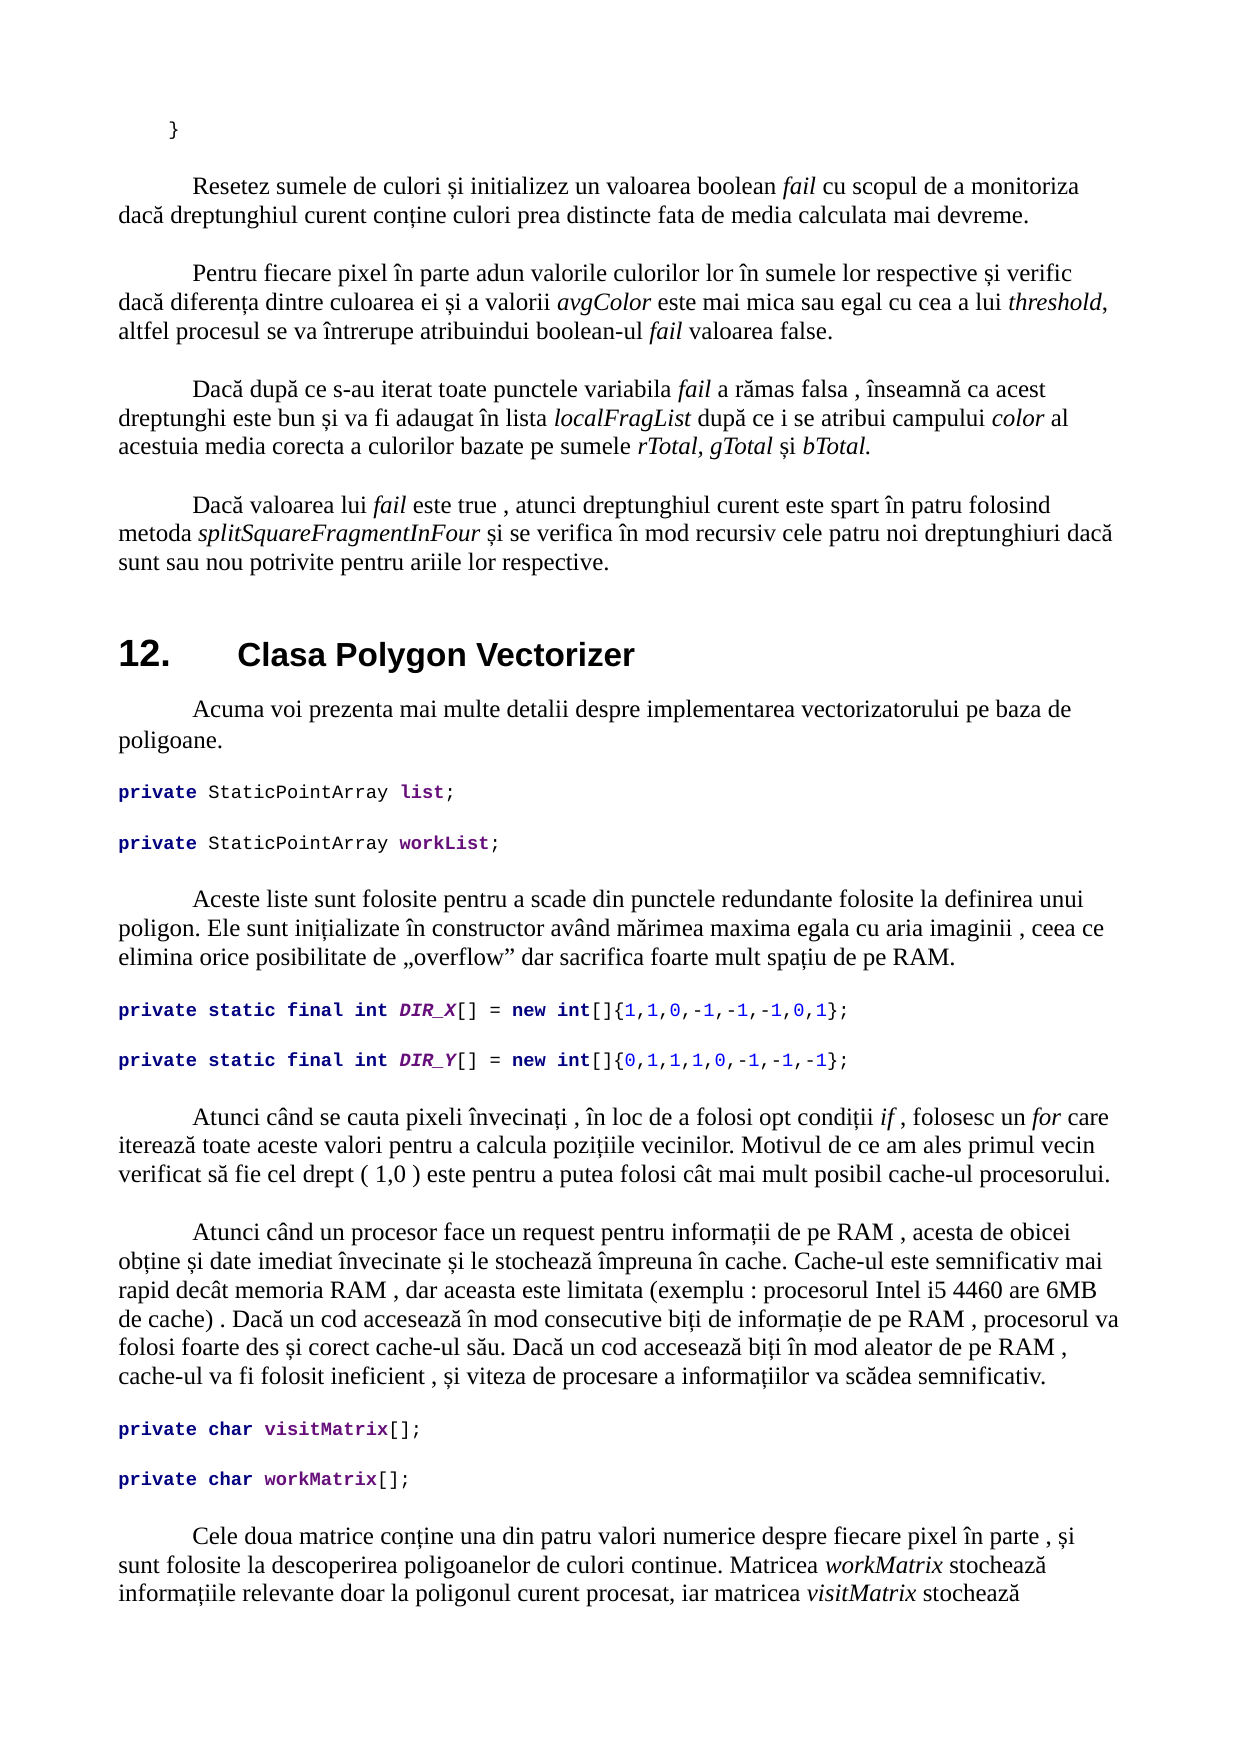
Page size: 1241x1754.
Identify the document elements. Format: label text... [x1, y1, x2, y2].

text private char visitMatrix[]; [118, 1419, 1122, 1441]
text private StaticPointArray list; [118, 783, 1122, 804]
text Atunci când un procesor face un request pentru informații de pe RAM , acesta de obicei obține și date imediat învecinate și le stochează împreuna în cache. Cache-ul este semnificativ mai rapid decât memoria RAM , dar aceasta este limitata (exemplu : procesorul Intel i5 4460 are 6MB de cache) . Dacă un cod accesează în mod consecutive biți de informație de pe RAM , procesorul va folosi foarte des și corect cache-ul său. Dacă un cod accesează biți în mod aleator de pe RAM , cache-ul va fi folosit ineficient , și viteza de procesare a informațiilor va scădea semnificativ. [118, 1217, 1122, 1390]
text private StaticPointArray workList; [118, 834, 1122, 855]
text Dacă valoarea lui fail este true , atunci dreptunghiul curent este spart în patru folosind metoda splitSquareFragmentInFour și se verifica în mod recursiv cele patru noi dreptunghiuri dacă sunt sau nou potrivite pentru ariile lor respective. [118, 490, 1122, 576]
text private char workMatrix[]; [118, 1470, 1122, 1491]
text Cele doua matrice conține una din patru valori numerice despre fiecare pixel în parte , și sunt folosite la descoperirea poligoanelor de culori continue. Matricea workMatrix stochează informațiile relevante doar la poligonul curent procesat, iar matricea visitMatrix stochează [118, 1521, 1122, 1607]
text Pentru fiecare pixel în parte adun valorile culorilor lor în sumele lor respective și verific dacă diferența dintre culoarea ei și a valorii avgColor este mai mica sau egal cu cea a lui threshold, altfel procesul se va întrerupe atribuindui boolean-ul fail valoarea false. [118, 258, 1122, 344]
text } [118, 118, 1122, 142]
text Aceste liste sunt folosite pentru a scade din punctele redundante folosite la definirea unui poligon. Ele sunt inițializate în constructor având mărimea maxima egala cu aria imaginii , ceea ce elimina orice posibilitate de „overflow” dar sacrifica foarte mult spațiu de pe RAM. [118, 884, 1122, 971]
text private static final int DIR_X[] = new int[]{1,1,0,-1,-1,-1,0,1}; [118, 1000, 1122, 1022]
subtitle Clasa Polygon Vectorizer [118, 630, 1122, 674]
text Acuma voi prezenta mai multe detalii despre implementarea vectorizatorului pe baza de poligoane. [118, 687, 1122, 754]
text Atunci când se cauta pixeli învecinați , în loc de a folosi opt condiții if , folosesc un for care iterează toate aceste valori pentru a calcula pozițiile vecinilor. Motivul de ce am ales primul vecin verificat să fie cel drept ( 1,0 ) este pentru a putea folosi cât mai mult posibil cache-ul procesorului. [118, 1102, 1122, 1188]
text private static final int DIR_Y[] = new int[]{0,1,1,1,0,-1,-1,-1}; [118, 1051, 1122, 1072]
text Resetez sumele de culori și initializez un valoarea boolean fail cu scopul de a monitoriza dacă dreptunghiul curent conține culori prea distincte fata de media calculata mai devreme. [118, 171, 1122, 229]
text Dacă după ce s-au iterat toate punctele variabila fail a rămas falsa , înseamnă ca acest dreptunghi este bun și va fi adaugat în lista localFragList după ce i se atribui campului color al acestuia media corecta a culorilor bazate pe sumele rTotal, gTotal și bTotal. [118, 374, 1122, 460]
